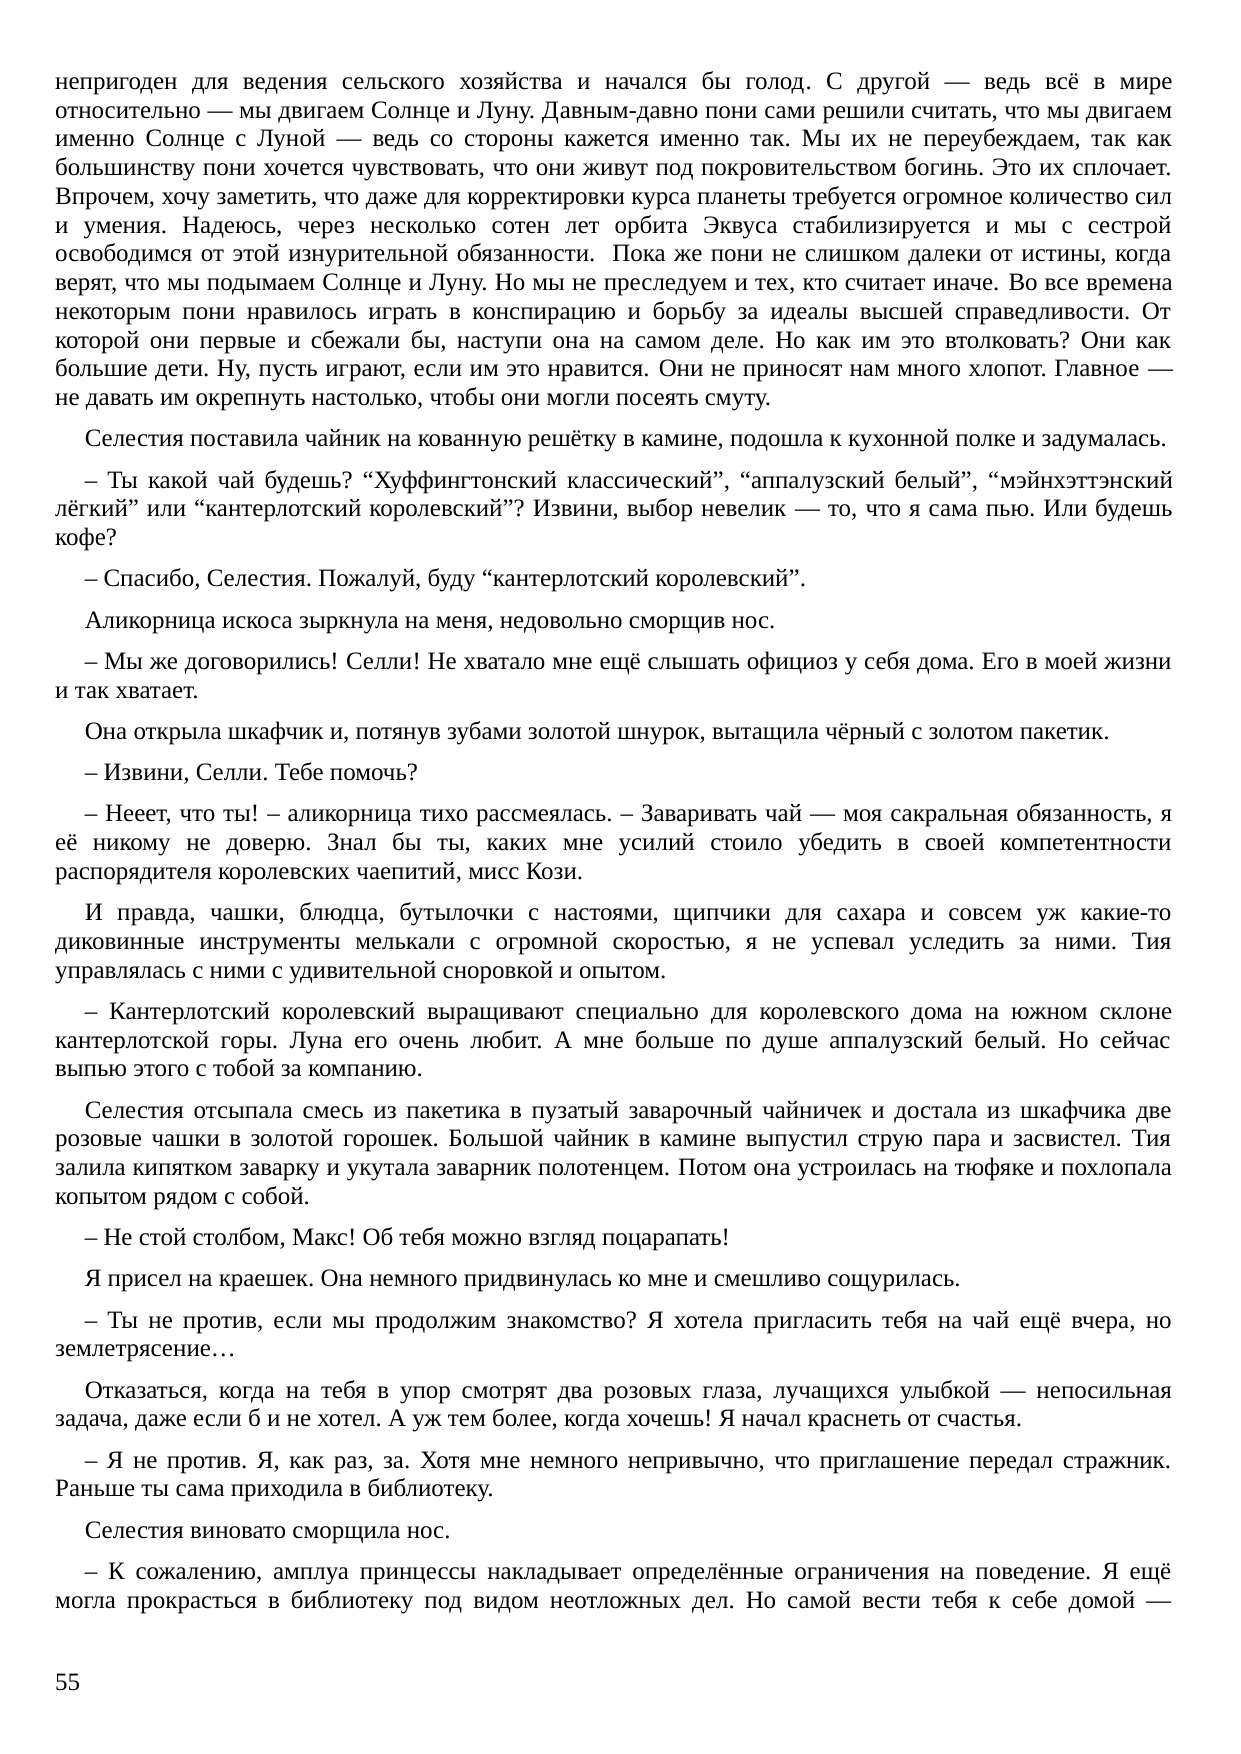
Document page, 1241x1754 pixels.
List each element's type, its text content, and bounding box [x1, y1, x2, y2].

text – Я не против. Я, как раз, за. Хотя мне немного непривычно, что приглашение передал стражник. Раньше ты сама приходила в библиотеку. [55, 1445, 1173, 1502]
text непригоден для ведения сельского хозяйства и начался бы голод. С другой — ведь всё в мире относительно — мы двигаем Солнце и Луну. Давным-давно пони сами решили считать, что мы двигаем именно Солнце с Луной — ведь со стороны кажется именно так. Мы их не переубеждаем, так как большинству пони хочется чувствовать, что они живут под покровительством богинь. Это их сплочает. Впрочем, хочу заметить, что даже для корректировки курса планеты требуется огромное количество сил и умения. Надеюсь, через несколько сотен лет орбита Эквуса стабилизируется и мы с сестрой освободимся от этой изнурительной обязанности. Пока же пони не слишком далеки от истины, когда верят, что мы подымаем Солнце и Луну. Но мы не преследуем и тех, кто считает иначе. Во все времена некоторым пони нравилось играть в конспирацию и борьбу за идеалы высшей справедливости. От которой они первые и сбежали бы, наступи она на самом деле. Но как им это втолковать? Они как большие дети. Ну, пусть играют, если им это нравится. Они не приносят нам много хлопот. Главное — не давать им окрепнуть настолько, чтобы они могли посеять смуту. [55, 66, 1173, 411]
text Отказаться, когда на тебя в упор смотрят два розовых глаза, лучащихся улыбкой — непосильная задача, даже если б и не хотел. А уж тем более, когда хочешь! Я начал краснеть от счастья. [55, 1375, 1173, 1432]
text – Кантерлотский королевский выращивают специально для королевского дома на южном склоне кантерлотской горы. Луна его очень любит. А мне больше по душе аппалузский белый. Но сейчас выпью этого с тобой за компанию. [55, 996, 1173, 1082]
text – Ты не против, если мы продолжим знакомство? Я хотела пригласить тебя на чай ещё вчера, но землетрясение… [55, 1305, 1173, 1362]
text Селестия виновато сморщила нос. [55, 1515, 1173, 1543]
text Я присел на краешек. Она немного придвинулась ко мне и смешливо сощурилась. [55, 1263, 1173, 1292]
text – К сожалению, амплуа принцессы накладывает определённые ограничения на поведение. Я ещё могла прокрасться в библиотеку под видом неотложных дел. Но самой вести тебя к себе домой — [55, 1556, 1173, 1613]
text – Извини, Селли. Тебе помочь? [55, 757, 1173, 786]
text Селестия отсыпала смесь из пакетика в пузатый заварочный чайничек и достала из шкафчика две розовые чашки в золотой горошек. Большой чайник в камине выпустил струю пара и засвистел. Тия залила кипятком заварку и укутала заварник полотенцем. Потом она устроилась на тюфяке и похлопала копытом рядом с собой. [55, 1095, 1173, 1210]
text – Мы же договорились! Селли! Не хватало мне ещё слышать официоз у себя дома. Его в моей жизни и так хватает. [55, 646, 1173, 703]
text – Спасибо, Селестия. Пожалуй, буду “кантерлотский королевский”. [55, 563, 1173, 592]
text Она открыла шкафчик и, потянув зубами золотой шнурок, вытащила чёрный с золотом пакетик. [55, 716, 1173, 745]
text Аликорница искоса зыркнула на меня, недовольно сморщив нос. [55, 605, 1173, 633]
text – Нееет, что ты! – аликорница тихо рассмеялась. – Заваривать чай — моя сакральная обязанность, я её никому не доверю. Знал бы ты, каких мне усилий стоило убедить в своей компетентности распорядителя королевских чаепитий, мисс Кози. [55, 798, 1173, 885]
text – Не стой столбом, Макс! Об тебя можно взгляд поцарапать! [55, 1222, 1173, 1251]
text – Ты какой чай будешь? “Хуффингтонский классический”, “аппалузский белый”, “мэйнхэттэнский лёгкий” или “кантерлотский королевский”? Извини, выбор невелик — то, что я сама пью. Или будешь кофе? [55, 465, 1173, 551]
text Селестия поставила чайник на кованную решётку в камине, подошла к кухонной полке и задумалась. [55, 423, 1173, 452]
text И правда, чашки, блюдца, бутылочки с настоями, щипчики для сахара и совсем уж какие-то диковинные инструменты мелькали с огромной скоростью, я не успевал уследить за ними. Тия управлялась с ними с удивительной сноровкой и опытом. [55, 897, 1173, 983]
